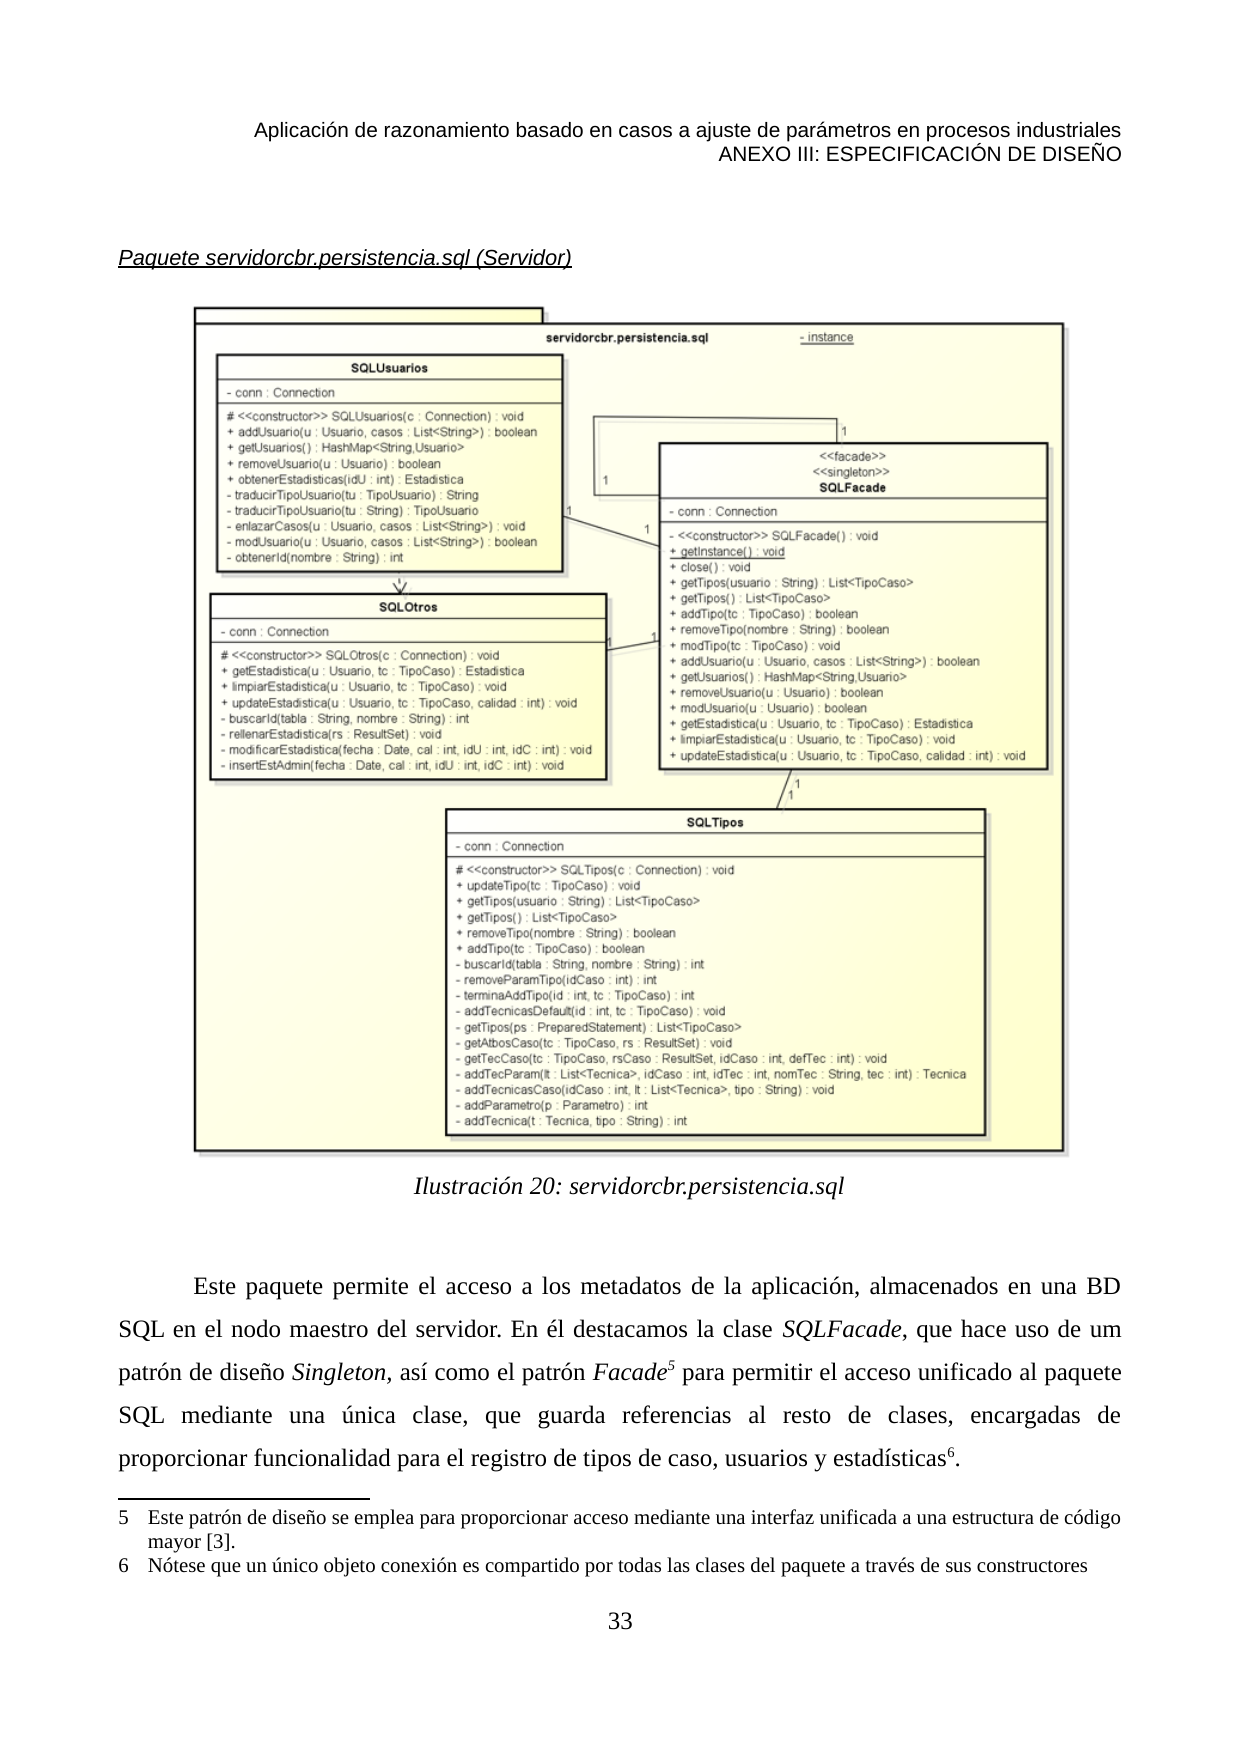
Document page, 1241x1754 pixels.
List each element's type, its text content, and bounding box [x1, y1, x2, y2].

text Ilustración 20: servidorcbr.persistencia.sql [188, 1172, 1072, 1200]
picture [188, 296, 1073, 1172]
text Este paquete permite el acceso a los metadatos de la aplicación, almacenados en una BD SQL en el nodo maestro del servidor. En él destacamos la clase SQLFacade, que hace uso de um patrón de diseño Singleton, así como el patrón Facade para permitir el acceso unificado al paquete SQL mediante una única clase, que guarda referencias al resto de clases, encargadas de proporcionar funcionalidad para el registro de tipos de caso, usuarios y estadísticas. [118, 1271, 1122, 1472]
subtitle Paquete servidorcbr.persistencia.sql (Servidor) [118, 244, 1122, 270]
text Nótese que un único objeto conexión es compartido por todas las clases del paquete a través de sus constructores [118, 1553, 1122, 1577]
text Este patrón de diseño se emplea para proporcionar acceso mediante una interfaz unificada a una estructura de código mayor [3]. [118, 1504, 1122, 1553]
